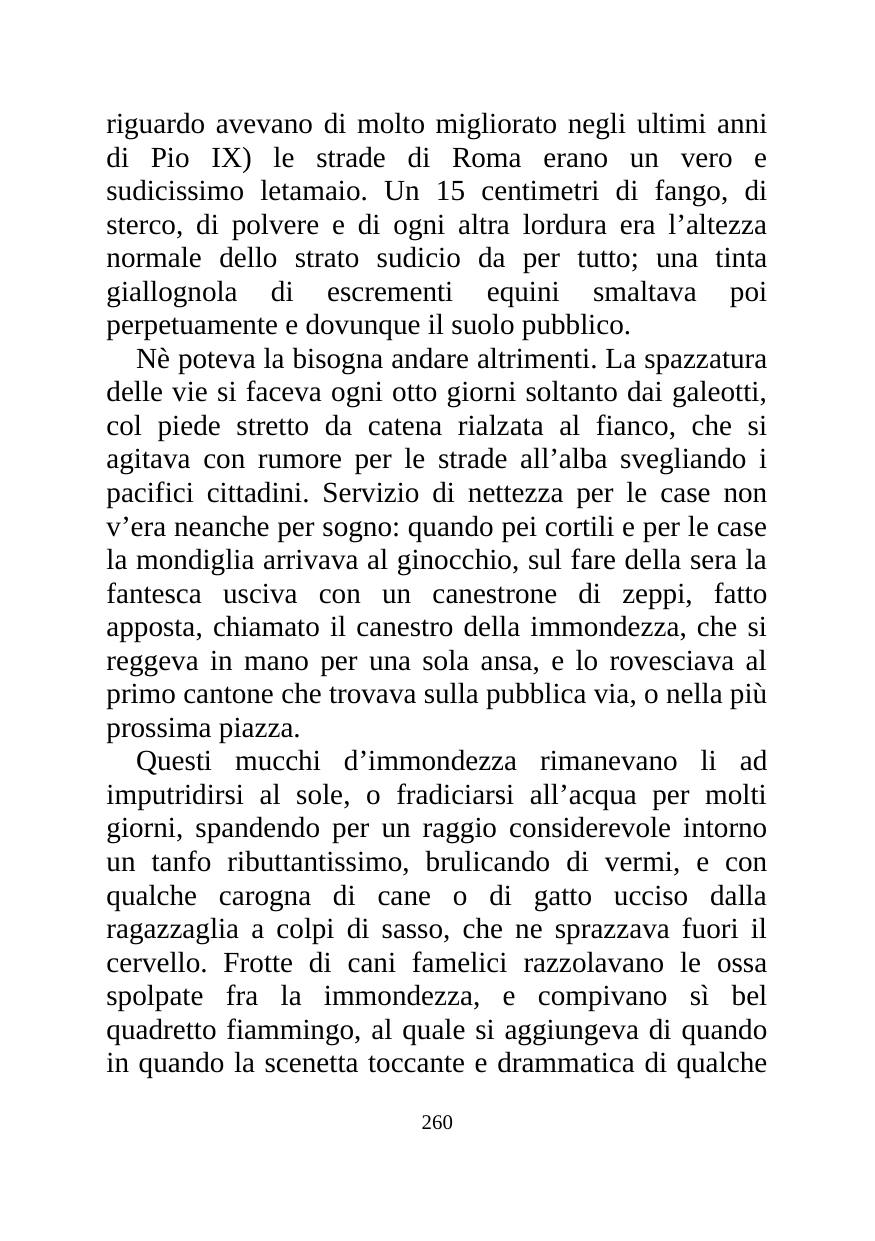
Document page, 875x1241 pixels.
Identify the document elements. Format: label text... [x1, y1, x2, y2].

text Nè poteva la bisogna andare altrimenti. La spazzatura delle vie si faceva ogni otto giorni soltanto dai galeotti, col piede stretto da catena rialzata al fianco, che si agitava con rumore per le strade all’alba svegliando i pacifici cittadini. Servizio di nettezza per le case non v’era neanche per sogno: quando pei cortili e per le case la mondiglia arrivava al ginocchio, sul fare della sera la fantesca usciva con un canestrone di zeppi, fatto apposta, chiamato il canestro della immondezza, che si reggeva in mano per una sola ansa, e lo rovesciava al primo cantone che trovava sulla pubblica via, o nella più prossima piazza. [106, 341, 768, 743]
text Questi mucchi d’immondezza rimanevano li ad imputridirsi al sole, o fradiciarsi all’acqua per molti giorni, spandendo per un raggio considerevole intorno un tanfo ributtantissimo, brulicando di vermi, e con qualche carogna di cane o di gatto ucciso dalla ragazzaglia a colpi di sasso, che ne sprazzava fuori il cervello. Frotte di cani famelici razzolavano le ossa spolpate fra la immondezza, e compivano sì bel quadretto fiammingo, al quale si aggiungeva di quando in quando la scenetta toccante e drammatica di qualche [106, 743, 768, 1079]
text riguardo avevano di molto migliorato negli ultimi anni di Pio IX) le strade di Roma erano un vero e sudicissimo letamaio. Un 15 centimetri di fango, di sterco, di polvere e di ogni altra lordura era l’altezza normale dello strato sudicio da per tutto; una tinta giallognola di escrementi equini smaltava poi perpetuamente e dovunque il suolo pubblico. [106, 106, 768, 341]
